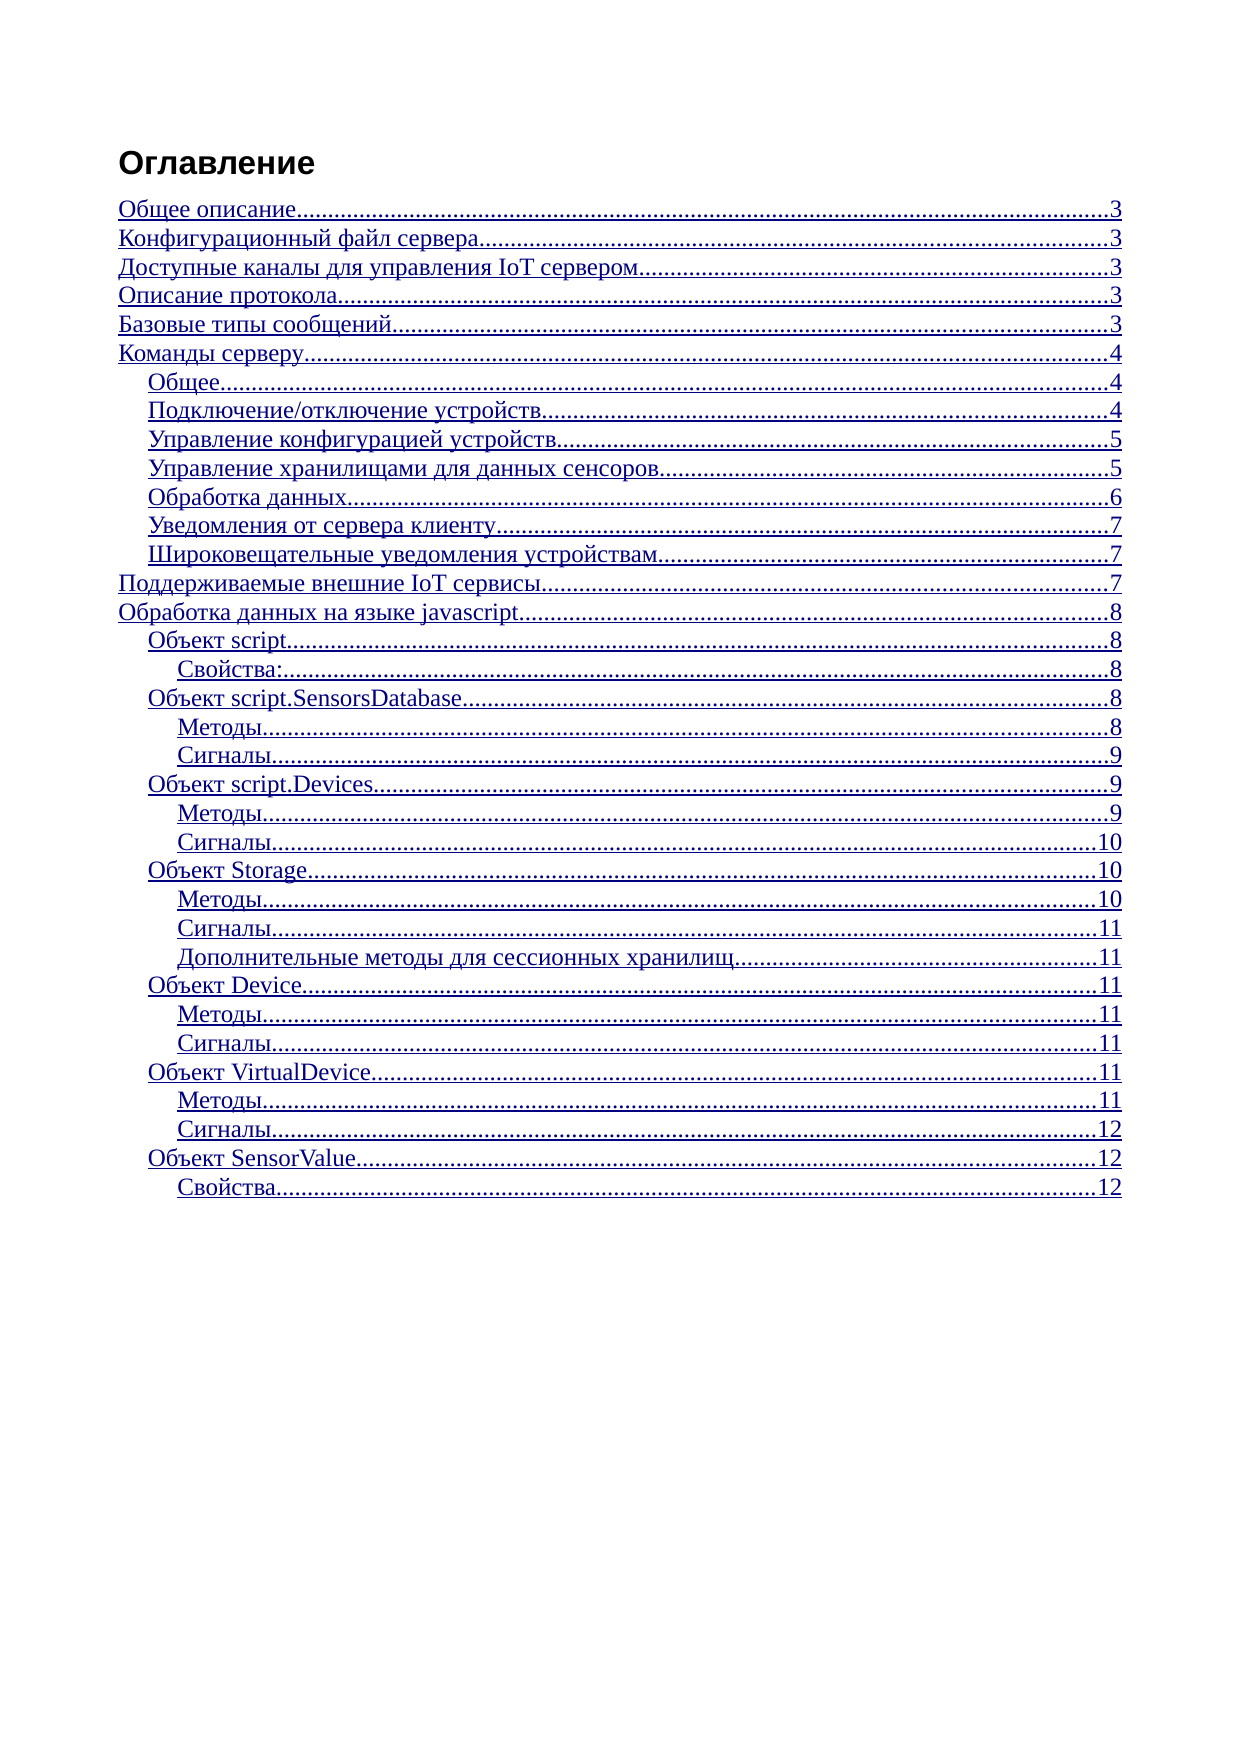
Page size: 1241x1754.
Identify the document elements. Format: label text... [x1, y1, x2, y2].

text Общее описание 3 [118, 194, 1122, 219]
text Объект script 8 [148, 625, 1122, 650]
text Описание протокола 3 [118, 280, 1122, 305]
text Объект script.Devices 9 [148, 769, 1122, 794]
text Подключение/отключение устройств 4 [148, 395, 1122, 420]
text Методы 9 [177, 798, 1122, 823]
text Объект script.SensorsDatabase 8 [148, 683, 1122, 708]
text Конфигурационный файл сервера 3 [118, 223, 1122, 248]
text Дополнительные методы для сессионных хранилищ 11 [177, 942, 1122, 967]
text Доступные каналы для управления IoT сервером 3 [118, 252, 1122, 277]
text Сигналы 10 [177, 827, 1122, 852]
text Базовые типы сообщений 3 [118, 309, 1122, 334]
text Обработка данных на языке javascript 8 [118, 597, 1122, 622]
text Объект Storage 10 [148, 855, 1122, 880]
text Объект Device 11 [148, 970, 1122, 995]
text Свойства: 8 [177, 654, 1122, 679]
text Широковещательные уведомления устройствам 7 [148, 539, 1122, 564]
text Поддерживаемые внешние IoT сервисы 7 [118, 568, 1122, 593]
text Сигналы 11 [177, 1028, 1122, 1053]
text Обработка данных 6 [148, 482, 1122, 507]
text Методы 10 [177, 884, 1122, 909]
subtitle Оглавление [118, 143, 1122, 182]
text Методы 11 [177, 999, 1122, 1024]
text Сигналы 9 [177, 740, 1122, 765]
text Управление хранилищами для данных сенсоров 5 [148, 453, 1122, 478]
text Методы 8 [177, 712, 1122, 737]
text Методы 11 [177, 1085, 1122, 1110]
text Общее 4 [148, 367, 1122, 392]
text Уведомления от сервера клиенту 7 [148, 510, 1122, 535]
text Команды серверу 4 [118, 338, 1122, 363]
text Свойства 12 [177, 1172, 1122, 1197]
text Сигналы 12 [177, 1114, 1122, 1139]
text Сигналы 11 [177, 913, 1122, 938]
text Управление конфигурацией устройств 5 [148, 424, 1122, 449]
text Объект SensorValue 12 [148, 1143, 1122, 1168]
text Объект VirtualDevice 11 [148, 1057, 1122, 1082]
